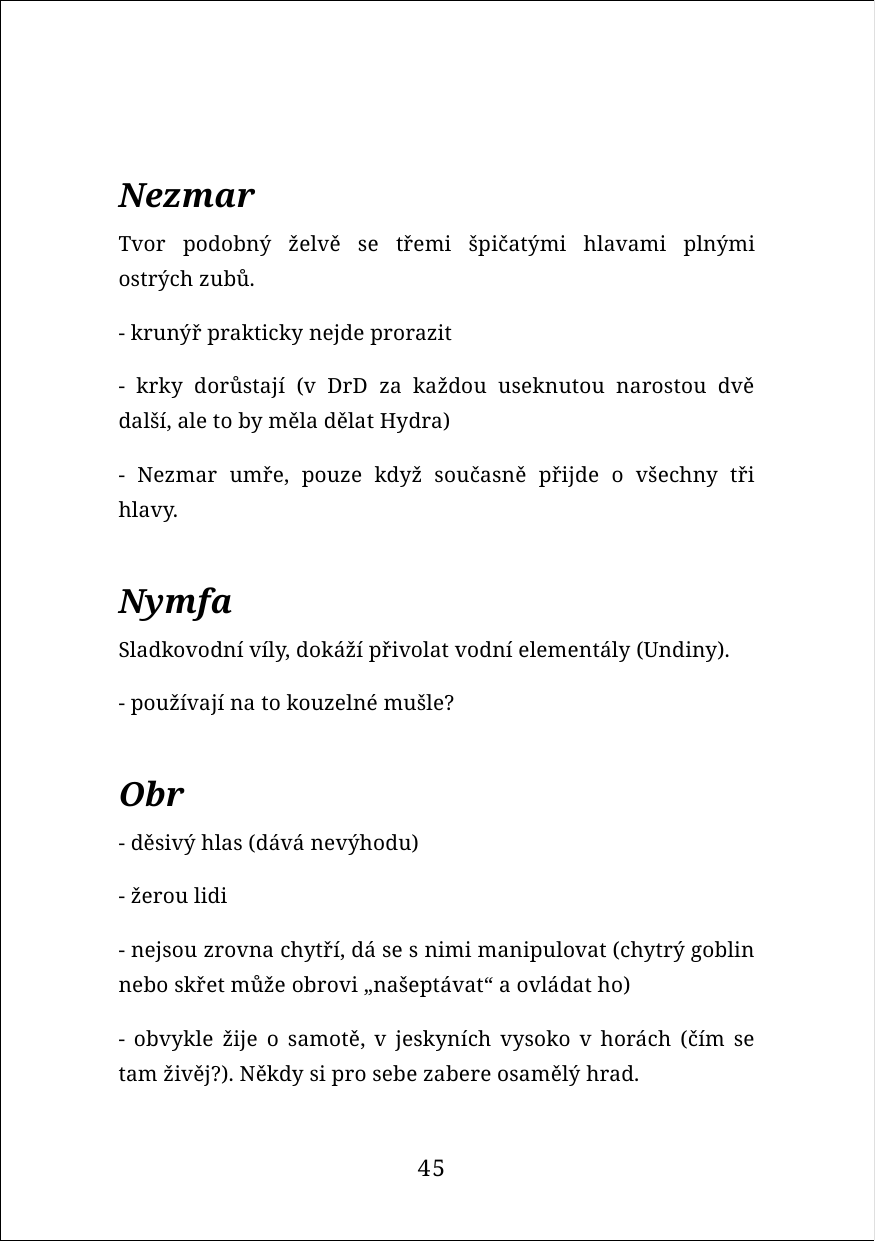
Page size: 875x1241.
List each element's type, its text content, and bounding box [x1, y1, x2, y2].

text - používají na to kouzelné mušle? [118, 688, 756, 717]
text - krky dorůstají (v DrD za každou useknutou narostou dvě další, ale to by měla dělat Hydra) [118, 371, 756, 435]
text - krunýř prakticky nejde prorazit [118, 318, 756, 346]
text - Nezmar umře, pouze když současně přijde o všechny tři hlavy. [118, 460, 756, 524]
text - žerou lidi [118, 882, 756, 910]
subtitle Obr [118, 771, 756, 817]
subtitle Nymfa [118, 578, 756, 623]
text - děsivý hlas (dává nevýhodu) [118, 828, 756, 857]
subtitle Nezmar [118, 172, 756, 217]
text Sladkovodní víly, dokáží přivolat vodní elementály (Undiny). [118, 635, 756, 664]
text Tvor podobný želvě se třemi špičatými hlavami plnými ostrých zubů. [118, 229, 756, 293]
text - nejsou zrovna chytří, dá se s nimi manipulovat (chytrý goblin nebo skřet může obrovi „našeptávat“ a ovládat ho) [118, 935, 756, 999]
text - obvykle žije o samotě, v jeskyních vysoko v horách (čím se tam živěj?). Někdy si pro sebe zabere osamělý hrad. [118, 1024, 756, 1088]
